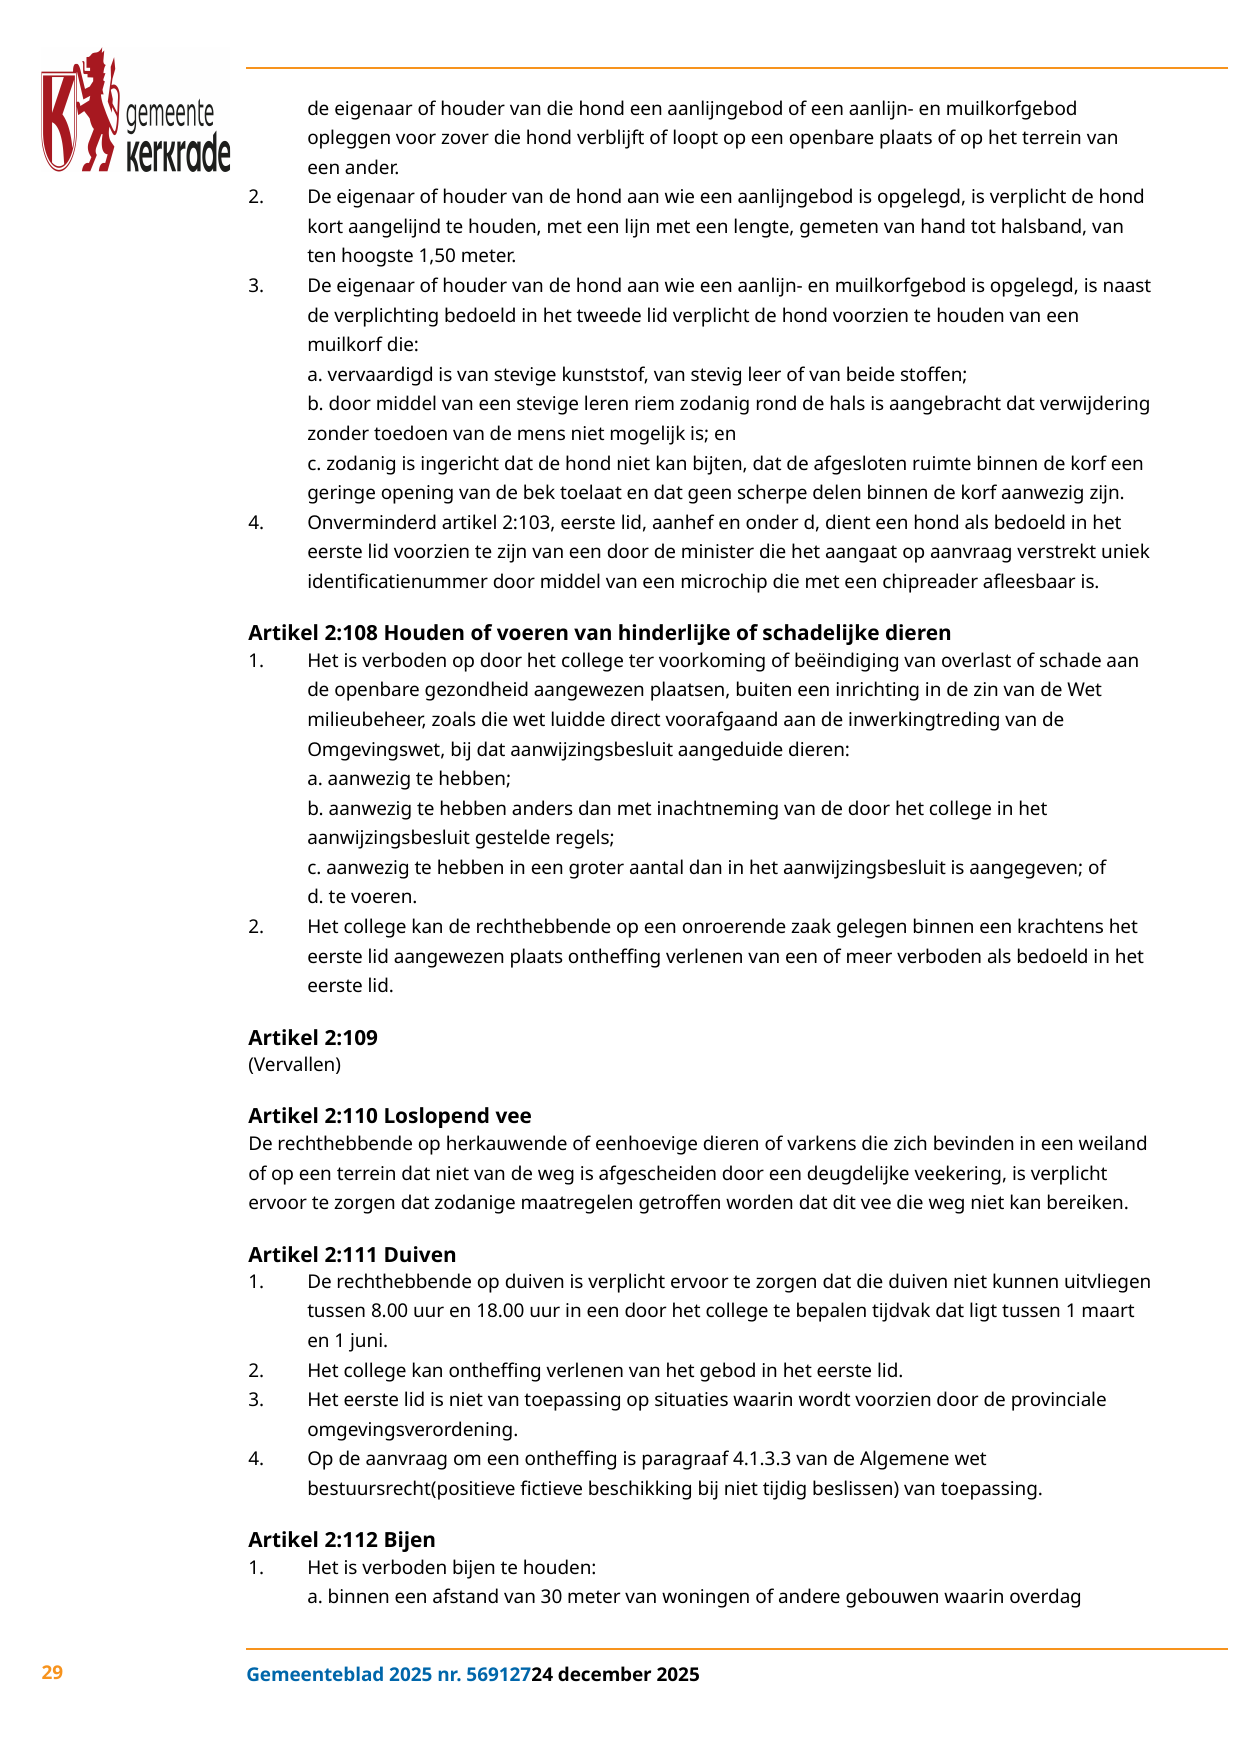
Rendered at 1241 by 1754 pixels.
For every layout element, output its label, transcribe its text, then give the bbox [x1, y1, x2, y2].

picture [41, 47, 231, 172]
list a. vervaardigd is van stevige kunststof, van stevig leer of van beide stoffen; [248, 361, 1152, 387]
list Het is verboden op door het college ter voorkoming of beëindiging van overlast of schade aan de openbare gezondheid aangewezen plaatsen, buiten een inrichting in de zin van de Wet milieubeheer, zoals die wet luidde direct voorafgaand aan de inwerkingtreding van de Omgevingswet, bij dat aanwijzingsbesluit aangeduide dieren: [248, 647, 1152, 761]
list De eigenaar of houder van de hond aan wie een aanlijn- en muilkorfgebod is opgelegd, is naast de verplichting bedoeld in het tweede lid verplicht de hond voorzien te houden van een muilkorf die: [248, 272, 1152, 357]
text Artikel 2:109 [248, 1023, 1152, 1051]
list a. binnen een afstand van 30 meter van woningen of andere gebouwen waarin overdag [248, 1584, 1152, 1609]
list De rechthebbende op duiven is verplicht ervoor te zorgen dat die duiven niet kunnen uitvliegen tussen 8.00 uur en 18.00 uur in een door het college te bepalen tijdvak dat ligt tussen 1 maart en 1 juni. [248, 1268, 1152, 1353]
list d. te voeren. [248, 884, 1152, 909]
text Artikel 2:110 Loslopend vee [248, 1102, 1152, 1130]
text (Vervallen) [248, 1051, 1152, 1077]
list Het college kan de rechthebbende op een onroerende zaak gelegen binnen een krachtens het eerste lid aangewezen plaats ontheffing verlenen van een of meer verboden als bedoeld in het eerste lid. [248, 913, 1152, 998]
text Artikel 2:112 Bijen [248, 1526, 1152, 1554]
text Artikel 2:111 Duiven [248, 1240, 1152, 1268]
list Op de aanvraag om een ontheffing is paragraaf 4.1.3.3 van de Algemene wet bestuursrecht(positieve fictieve beschikking bij niet tijdig beslissen) van toepassing. [248, 1446, 1152, 1501]
list Het eerste lid is niet van toepassing op situaties waarin wordt voorzien door de provinciale omgevingsverordening. [248, 1386, 1152, 1442]
list c. aanwezig te hebben in een groter aantal dan in het aanwijzingsbesluit is aangegeven; of [248, 854, 1152, 880]
list Onverminderd artikel 2:103, eerste lid, aanhef en onder d, dient een hond als bedoeld in het eerste lid voorzien te zijn van een door de minister die het aangaat op aanvraag verstrekt uniek identificatienummer door middel van een microchip die met een chipreader afleesbaar is. [248, 509, 1152, 594]
list b. aanwezig te hebben anders dan met inachtneming van de door het college in het aanwijzingsbesluit gestelde regels; [248, 795, 1152, 850]
text Artikel 2:108 Houden of voeren van hinderlijke of schadelijke dieren [248, 618, 1152, 647]
text De rechthebbende op herkauwende of eenhoevige dieren of varkens die zich bevinden in een weiland of op een terrein dat niet van de weg is afgescheiden door een deugdelijke veekering, is verplicht ervoor te zorgen dat zodanige maatregelen getroffen worden dat dit vee die weg niet kan bereiken. [248, 1130, 1152, 1215]
list b. door middel van een stevige leren riem zodanig rond de hals is aangebracht dat verwijdering zonder toedoen van de mens niet mogelijk is; en [248, 391, 1152, 446]
list De eigenaar of houder van de hond aan wie een aanlijngebod is opgelegd, is verplicht de hond kort aangelijnd te houden, met een lijn met een lengte, gemeten van hand tot halsband, van ten hoogste 1,50 meter. [248, 183, 1152, 268]
list a. aanwezig te hebben; [248, 765, 1152, 791]
list Het college kan ontheffing verlenen van het gebod in het eerste lid. [248, 1357, 1152, 1383]
list c. zodanig is ingericht dat de hond niet kan bijten, dat de afgesloten ruimte binnen de korf een geringe opening van de bek toelaat en dat geen scherpe delen binnen de korf aanwezig zijn. [248, 450, 1152, 505]
list Het is verboden bijen te houden: [248, 1554, 1152, 1580]
list de eigenaar of houder van die hond een aanlijngebod of een aanlijn- en muilkorfgebod opleggen voor zover die hond verblijft of loopt op een openbare plaats of op het terrein van een ander. [248, 95, 1152, 180]
